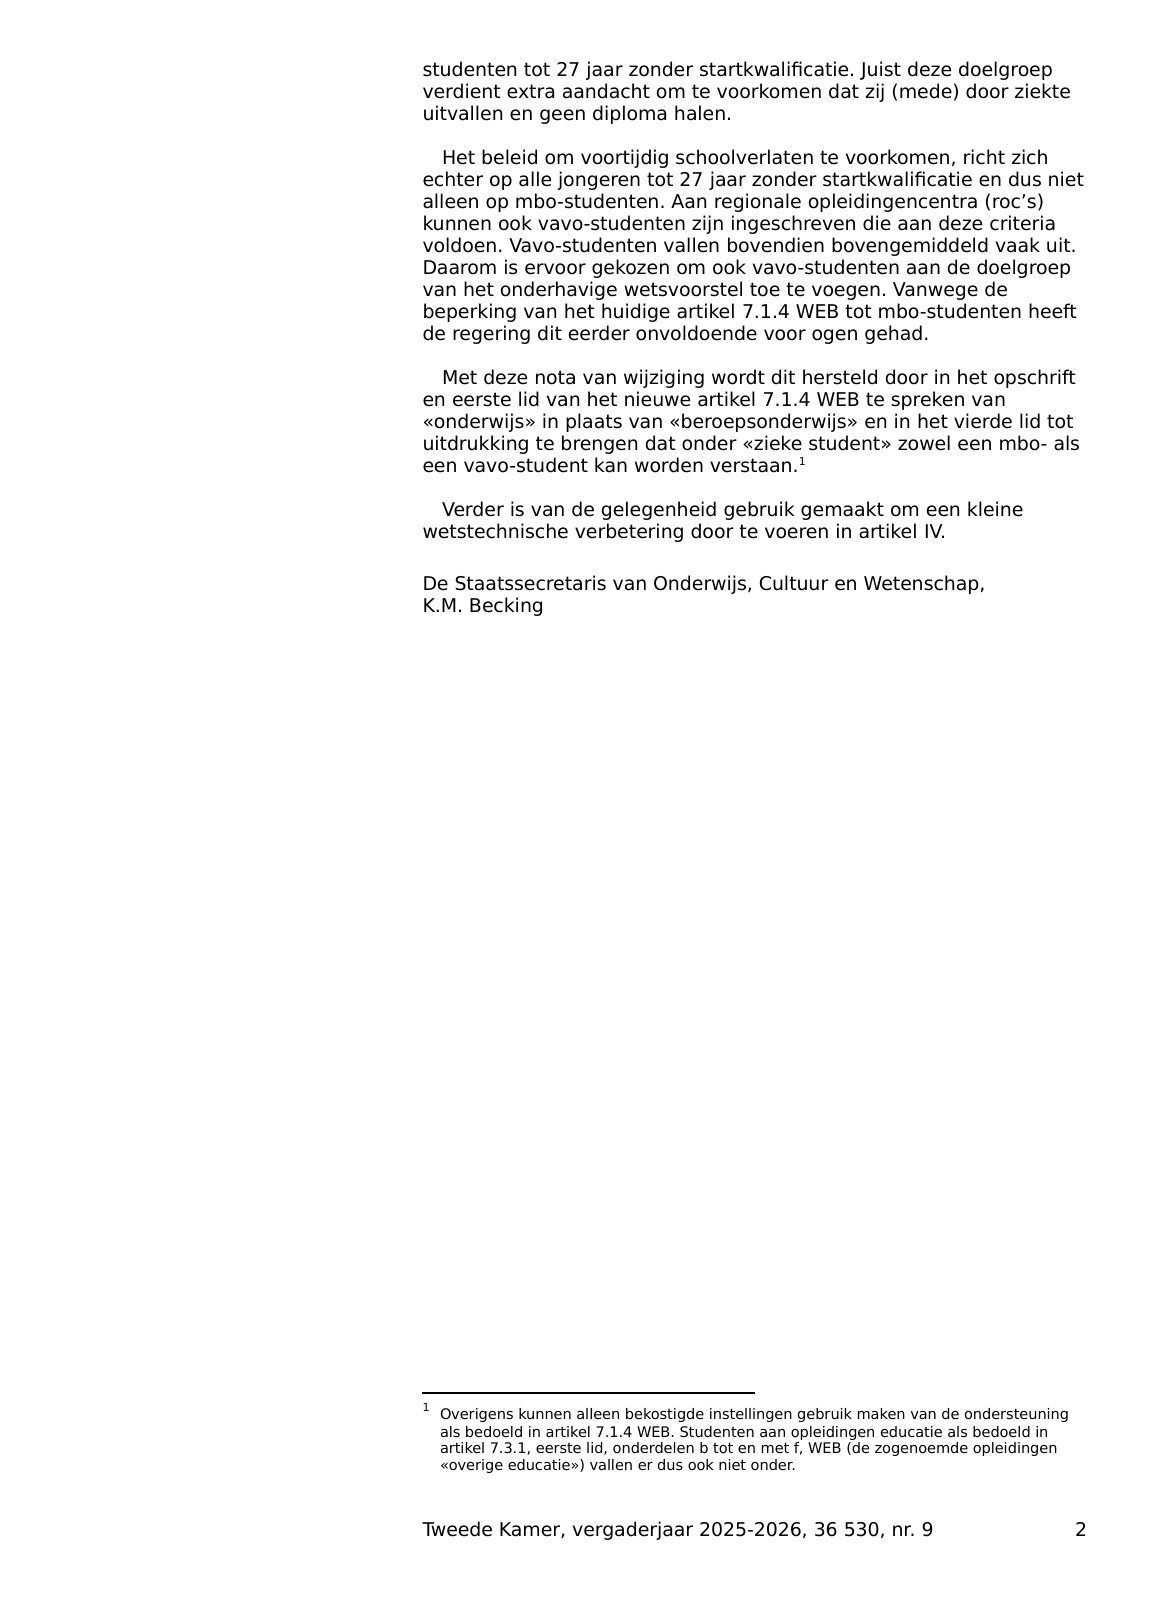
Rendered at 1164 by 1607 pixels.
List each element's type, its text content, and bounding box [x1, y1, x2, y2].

text Verder is van de gelegenheid gebruik gemaakt om een kleine wetstechnische verbetering door te voeren in artikel IV. [422, 499, 1087, 543]
text Met deze nota van wijziging wordt dit hersteld door in het opschrift en eerste lid van het nieuwe artikel 7.1.4 WEB te spreken van «onderwijs» in plaats van «beroepsonderwijs» en in het vierde lid tot uitdrukking te brengen dat onder «zieke student» zowel een mbo- als een vavo-student kan worden verstaan. [422, 367, 1087, 477]
text De Staatssecretaris van Onderwijs, Cultuur en Wetenschap, K.M. Becking [422, 573, 1087, 617]
text studenten tot 27 jaar zonder startkwalificatie. Juist deze doelgroep verdient extra aandacht om te voorkomen dat zij (mede) door ziekte uitvallen en geen diploma halen. [422, 59, 1087, 125]
text Het beleid om voortijdig schoolverlaten te voorkomen, richt zich echter op alle jongeren tot 27 jaar zonder startkwalificatie en dus niet alleen op mbo-studenten. Aan regionale opleidingencentra (roc’s) kunnen ook vavo-studenten zijn ingeschreven die aan deze criteria voldoen. Vavo-studenten vallen bovendien bovengemiddeld vaak uit. Daarom is ervoor gekozen om ook vavo-studenten aan de doelgroep van het onderhavige wetsvoorstel toe te voegen. Vanwege de beperking van het huidige artikel 7.1.4 WEB tot mbo-studenten heeft de regering dit eerder onvoldoende voor ogen gehad. [422, 147, 1087, 345]
text Overigens kunnen alleen bekostigde instellingen gebruik maken van de ondersteuning als bedoeld in artikel 7.1.4 WEB. Studenten aan opleidingen educatie als bedoeld in artikel 7.3.1, eerste lid, onderdelen b tot en met f, WEB (de zogenoemde opleidingen «overige educatie») vallen er dus ook niet onder. [422, 1402, 1087, 1474]
